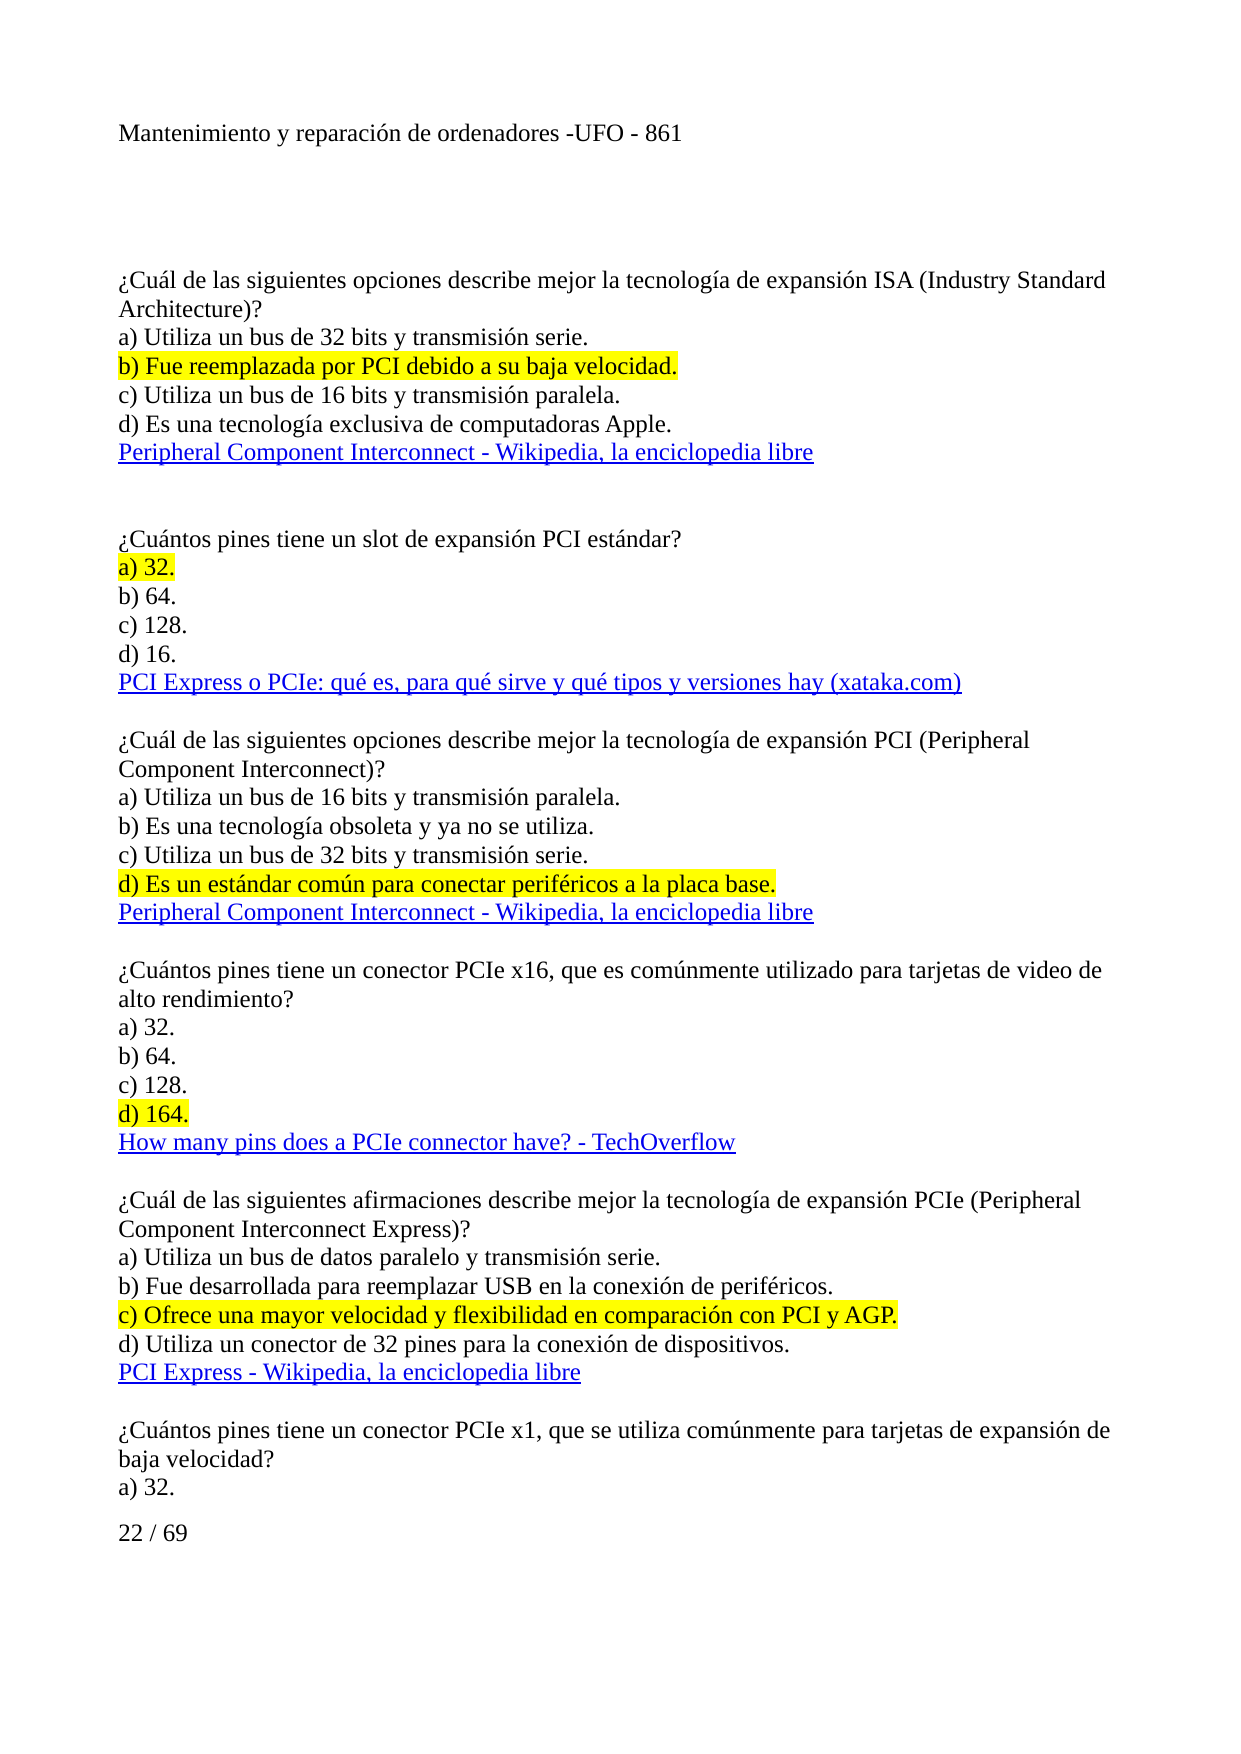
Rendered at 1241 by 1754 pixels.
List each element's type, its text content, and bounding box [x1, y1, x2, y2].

text a) 32. [118, 552, 1122, 581]
text ¿Cuál de las siguientes opciones describe mejor la tecnología de expansión PCI (Peripheral Component Interconnect)? [118, 725, 1122, 782]
text c) Utiliza un bus de 16 bits y transmisión paralela. [118, 380, 1122, 409]
text ¿Cuántos pines tiene un conector PCIe x1, que se utiliza comúnmente para tarjetas de expansión de baja velocidad? [118, 1415, 1122, 1472]
text b) Fue reemplazada por PCI debido a su baja velocidad. [118, 351, 1122, 380]
text ¿Cuál de las siguientes afirmaciones describe mejor la tecnología de expansión PCIe (Peripheral Component Interconnect Express)? [118, 1185, 1122, 1242]
text d) Es un estándar común para conectar periféricos a la placa base. [118, 869, 1122, 897]
text c) Utiliza un bus de 32 bits y transmisión serie. [118, 840, 1122, 869]
text ¿Cuál de las siguientes opciones describe mejor la tecnología de expansión ISA (Industry Standard Architecture)? [118, 265, 1122, 322]
text a) Utiliza un bus de 32 bits y transmisión serie. [118, 322, 1122, 351]
text d) Utiliza un conector de 32 pines para la conexión de dispositivos. [118, 1329, 1122, 1357]
text Peripheral Component Interconnect - Wikipedia, la enciclopedia libre [118, 437, 1122, 466]
text b) Fue desarrollada para reemplazar USB en la conexión de periféricos. [118, 1271, 1122, 1300]
text d) 16. [118, 639, 1122, 667]
text Peripheral Component Interconnect - Wikipedia, la enciclopedia libre [118, 897, 1122, 926]
text c) 128. [118, 610, 1122, 639]
text a) 32. [118, 1012, 1122, 1041]
text ¿Cuántos pines tiene un conector PCIe x16, que es comúnmente utilizado para tarjetas de video de alto rendimiento? [118, 955, 1122, 1012]
text b) Es una tecnología obsoleta y ya no se utiliza. [118, 811, 1122, 840]
text How many pins does a PCIe connector have? - TechOverflow [118, 1127, 1122, 1156]
text a) Utiliza un bus de 16 bits y transmisión paralela. [118, 782, 1122, 811]
text b) 64. [118, 1041, 1122, 1070]
text b) 64. [118, 581, 1122, 610]
text c) Ofrece una mayor velocidad y flexibilidad en comparación con PCI y AGP. [118, 1300, 1122, 1329]
text d) Es una tecnología exclusiva de computadoras Apple. [118, 409, 1122, 437]
text PCI Express o PCIe: qué es, para qué sirve y qué tipos y versiones hay (xataka.com) [118, 667, 1122, 696]
text c) 128. [118, 1070, 1122, 1099]
text a) 32. [118, 1472, 1122, 1501]
text ¿Cuántos pines tiene un slot de expansión PCI estándar? [118, 524, 1122, 552]
text PCI Express - Wikipedia, la enciclopedia libre [118, 1357, 1122, 1386]
text a) Utiliza un bus de datos paralelo y transmisión serie. [118, 1242, 1122, 1271]
text d) 164. [118, 1099, 1122, 1127]
